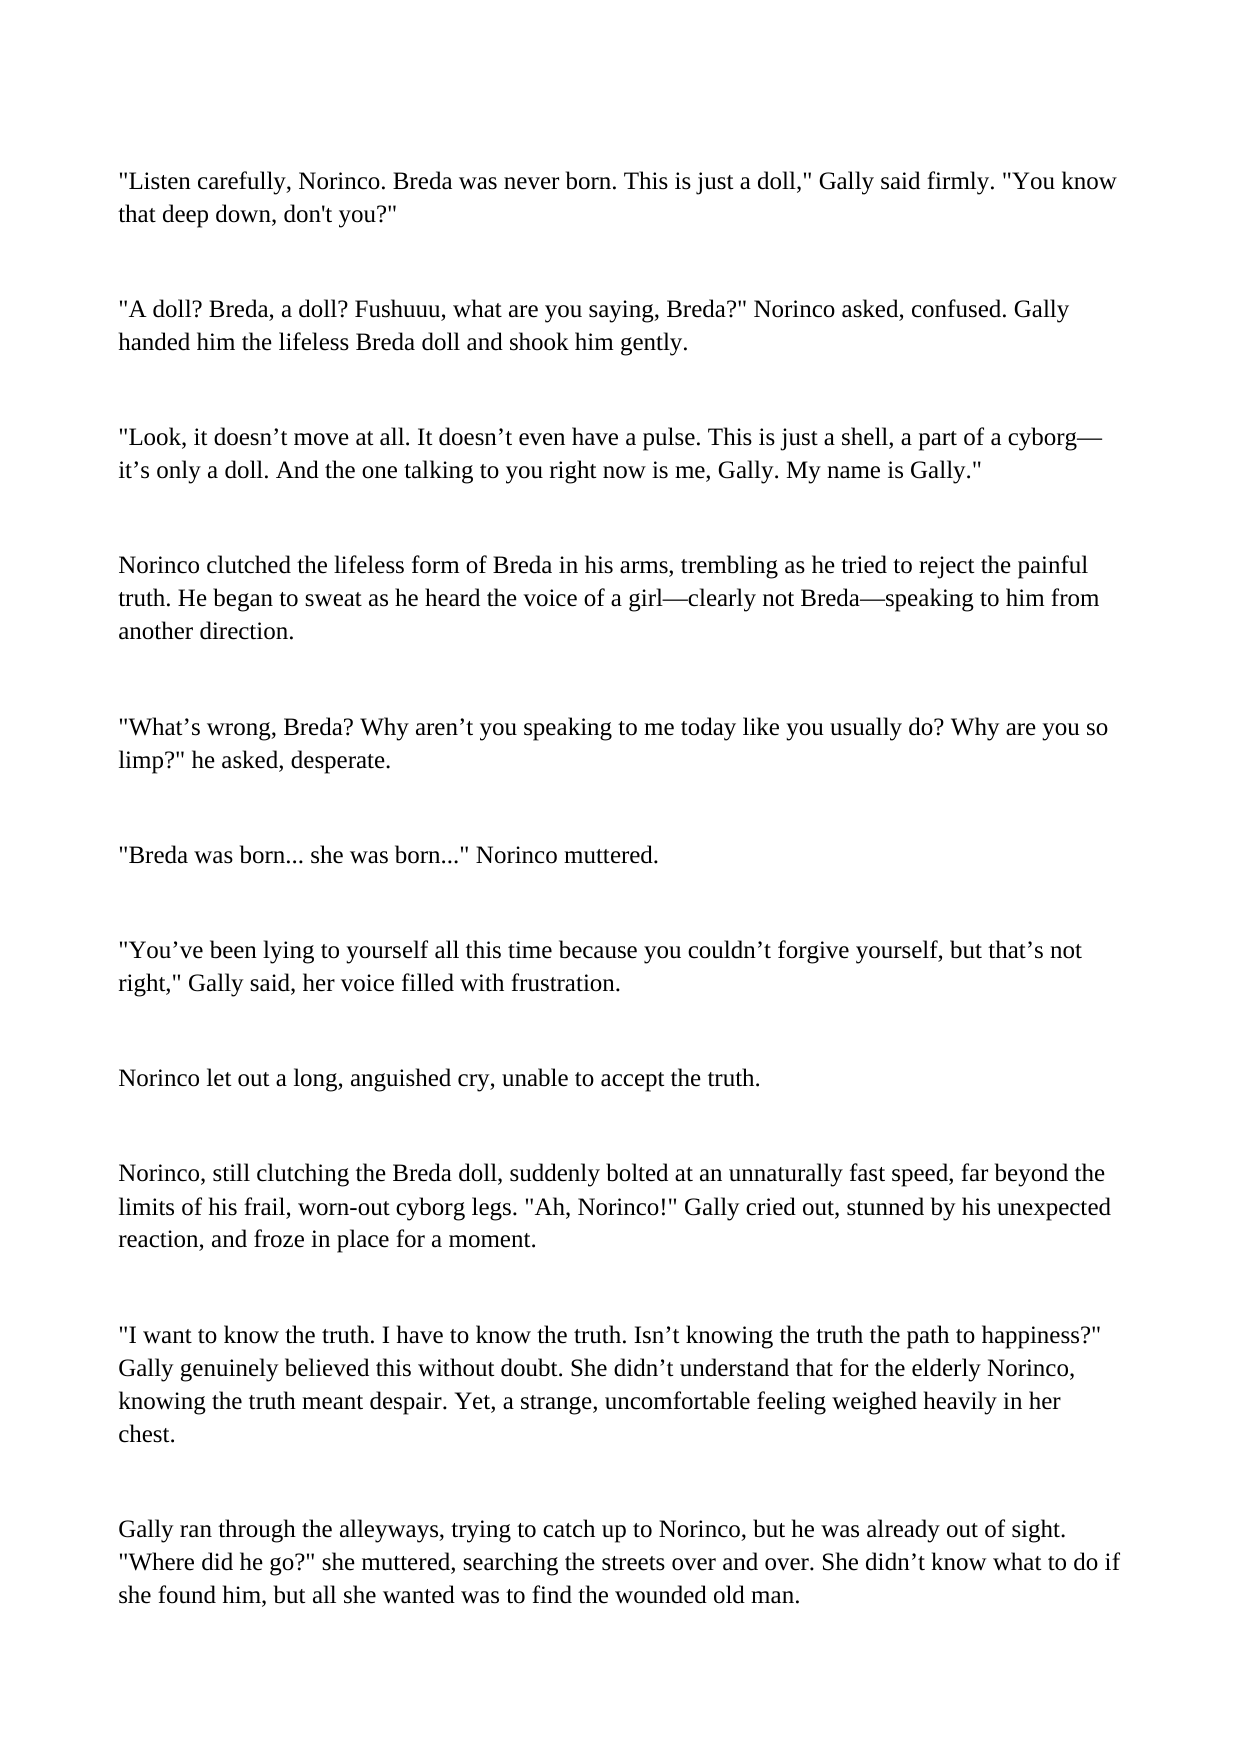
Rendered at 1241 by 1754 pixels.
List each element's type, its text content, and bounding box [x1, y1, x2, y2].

text "A doll? Breda, a doll? Fushuuu, what are you saying, Breda?" Norinco asked, confused. Gally handed him the lifeless Breda doll and shook him gently. [118, 294, 1122, 356]
text "What’s wrong, Breda? Why aren’t you speaking to me today like you usually do? Why are you so limp?" he asked, desperate. [118, 712, 1122, 773]
text Norinco, still clutching the Breda doll, suddenly bolted at an unnaturally fast speed, far beyond the limits of his frail, worn-out cyborg legs. "Ah, Norinco!" Gally cried out, stunned by his unexpected reaction, and froze in place for a moment. [118, 1158, 1122, 1253]
text "Listen carefully, Norinco. Breda was never born. This is just a doll," Gally said firmly. "You know that deep down, don't you?" [118, 166, 1122, 227]
text "You’ve been lying to yourself all this time because you couldn’t forgive yourself, but that’s not right," Gally said, her voice filled with frustration. [118, 935, 1122, 997]
text Norinco clutched the lifeless form of Breda in his arms, trembling as he tried to reject the painful truth. He began to sweat as he heard the voice of a girl—clearly not Breda—speaking to him from another direction. [118, 550, 1122, 645]
text Gally ran through the alleyways, trying to catch up to Norinco, but he was already out of sight. "Where did he go?" she muttered, searching the streets over and over. She didn’t know what to do if she found him, but all she wanted was to find the wounded old man. [118, 1514, 1122, 1609]
text Norinco let out a long, anguished cry, unable to accept the truth. [118, 1063, 1122, 1092]
text "Breda was born... she was born..." Norinco muttered. [118, 840, 1122, 869]
text "Look, it doesn’t move at all. It doesn’t even have a pulse. This is just a shell, a part of a cyborg—it’s only a doll. And the one talking to you right now is me, Gally. My name is Gally." [118, 422, 1122, 484]
text "I want to know the truth. I have to know the truth. Isn’t knowing the truth the path to happiness?" Gally genuinely believed this without doubt. She didn’t understand that for the elderly Norinco, knowing the truth meant despair. Yet, a strange, uncomfortable feeling weighed heavily in her chest. [118, 1320, 1122, 1448]
